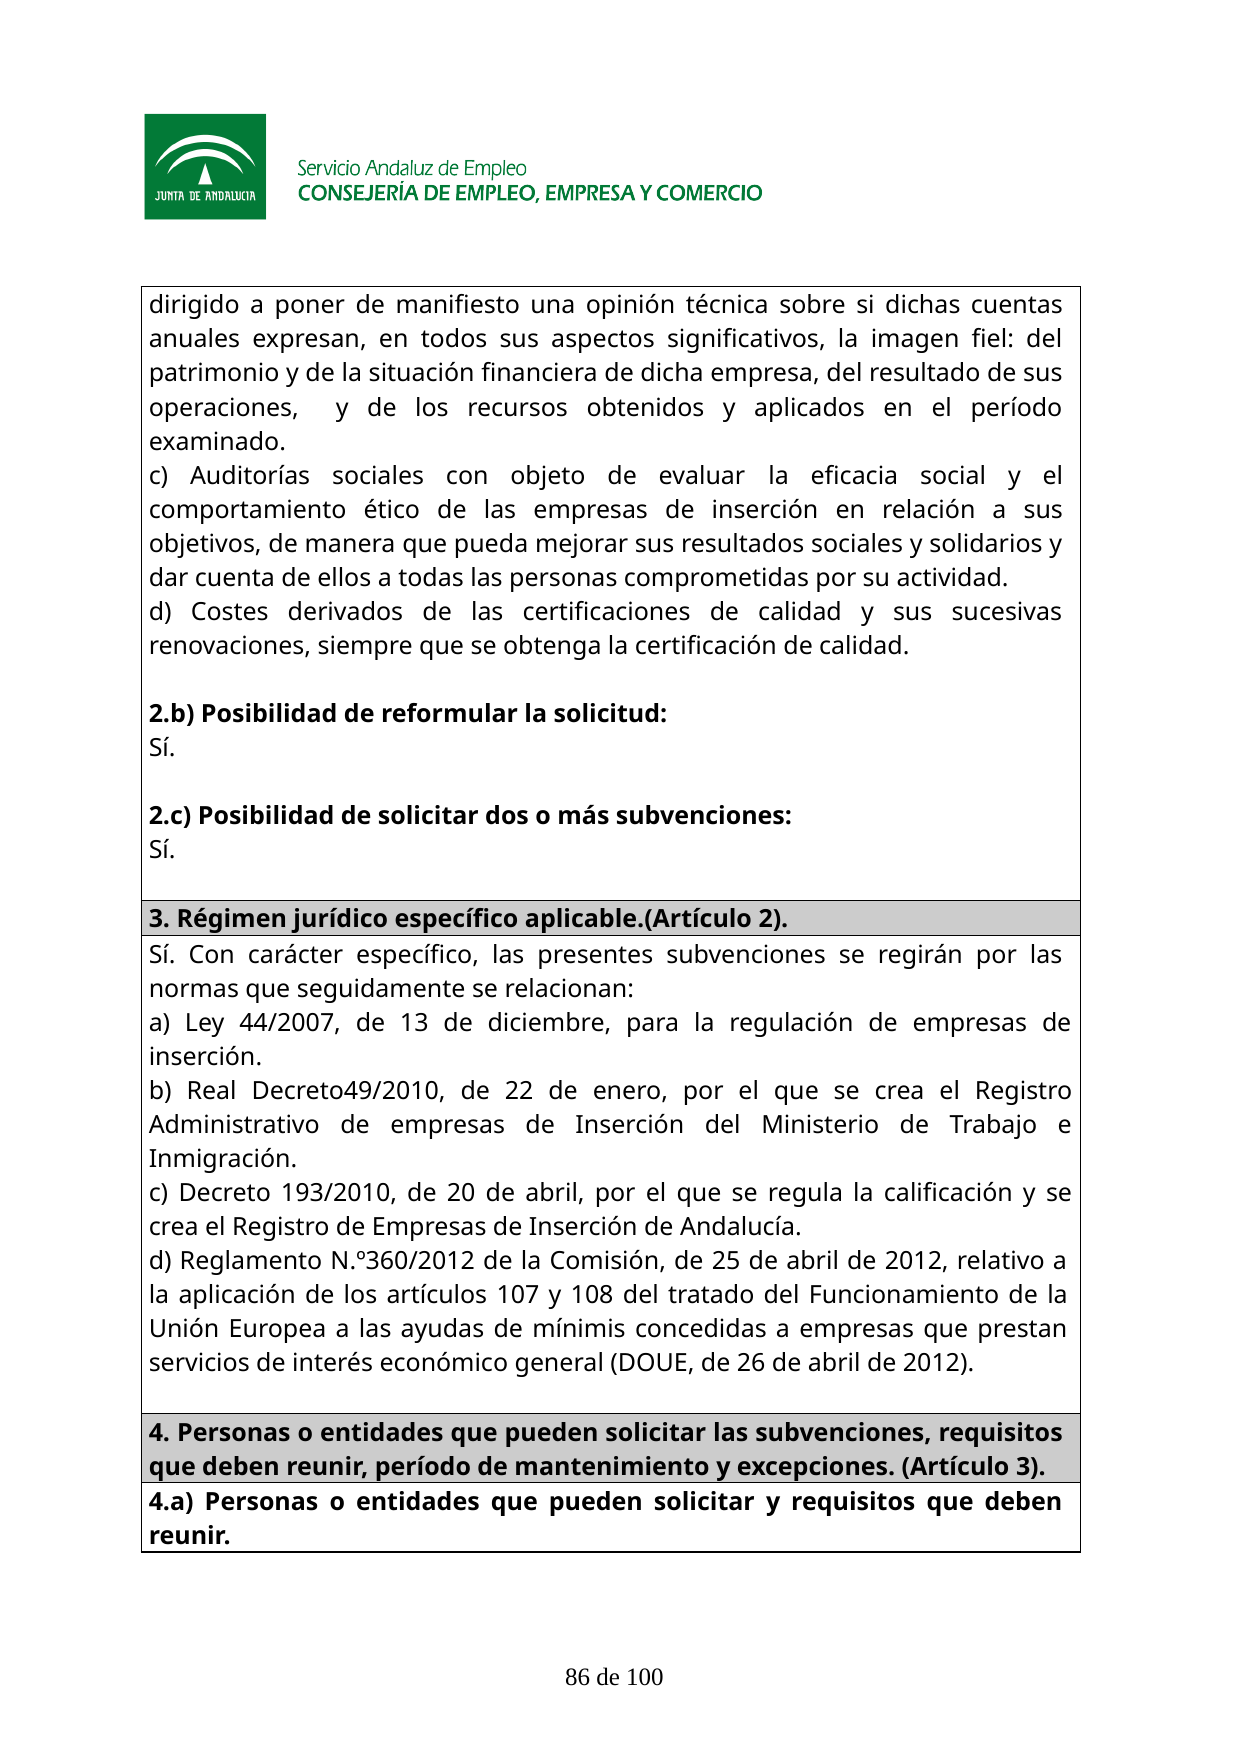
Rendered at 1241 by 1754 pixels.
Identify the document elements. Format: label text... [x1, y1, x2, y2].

picture [137, 107, 769, 226]
table_cell 4.a) Personas o entidades que pueden solicitar y requisitos que deben reunir. [142, 1483, 1080, 1551]
table_cell Sí. Con carácter específico, las presentes subvenciones se regirán por las normas que seguidamente se relacionan: a) Ley 44/2007, de 13 de diciembre, para la regulación de empresas de inserción. b) Real Decreto49/2010, de 22 de enero, por el que se crea el Registro Administrativo de empresas de Inserción del Ministerio de Trabajo e Inmigración. c) Decreto 193/2010, de 20 de abril, por el que se regula la calificación y se crea el Registro de Empresas de Inserción de Andalucía. d) Reglamento N.º360/2012 de la Comisión, de 25 de abril de 2012, relativo a la aplicación de los artículos 107 y 108 del tratado del Funcionamiento de la Unión Europea a las ayudas de mínimis concedidas a empresas que prestan servicios de interés económico general (DOUE, de 26 de abril de 2012). [142, 936, 1080, 1413]
table_cell 4. Personas o entidades que pueden solicitar las subvenciones, requisitos que deben reunir, período de mantenimiento y excepciones. (Artículo 3). [142, 1414, 1080, 1482]
table_cell 3. Régimen jurídico específico aplicable.(Artículo 2). [142, 901, 1080, 935]
table_cell dirigido a poner de manifiesto una opinión técnica sobre si dichas cuentas anuales expresan, en todos sus aspectos significativos, la imagen fiel: del patrimonio y de la situación financiera de dicha empresa, del resultado de sus operaciones, y de los recursos obtenidos y aplicados en el período examinado. c) Auditorías sociales con objeto de evaluar la eficacia social y el comportamiento ético de las empresas de inserción en relación a sus objetivos, de manera que pueda mejorar sus resultados sociales y solidarios y dar cuenta de ellos a todas las personas comprometidas por su actividad. d) Costes derivados de las certificaciones de calidad y sus sucesivas renovaciones, siempre que se obtenga la certificación de calidad. 2.b) Posibilidad de reformular la solicitud: Sí. 2.c) Posibilidad de solicitar dos o más subvenciones: Sí. [142, 287, 1080, 900]
